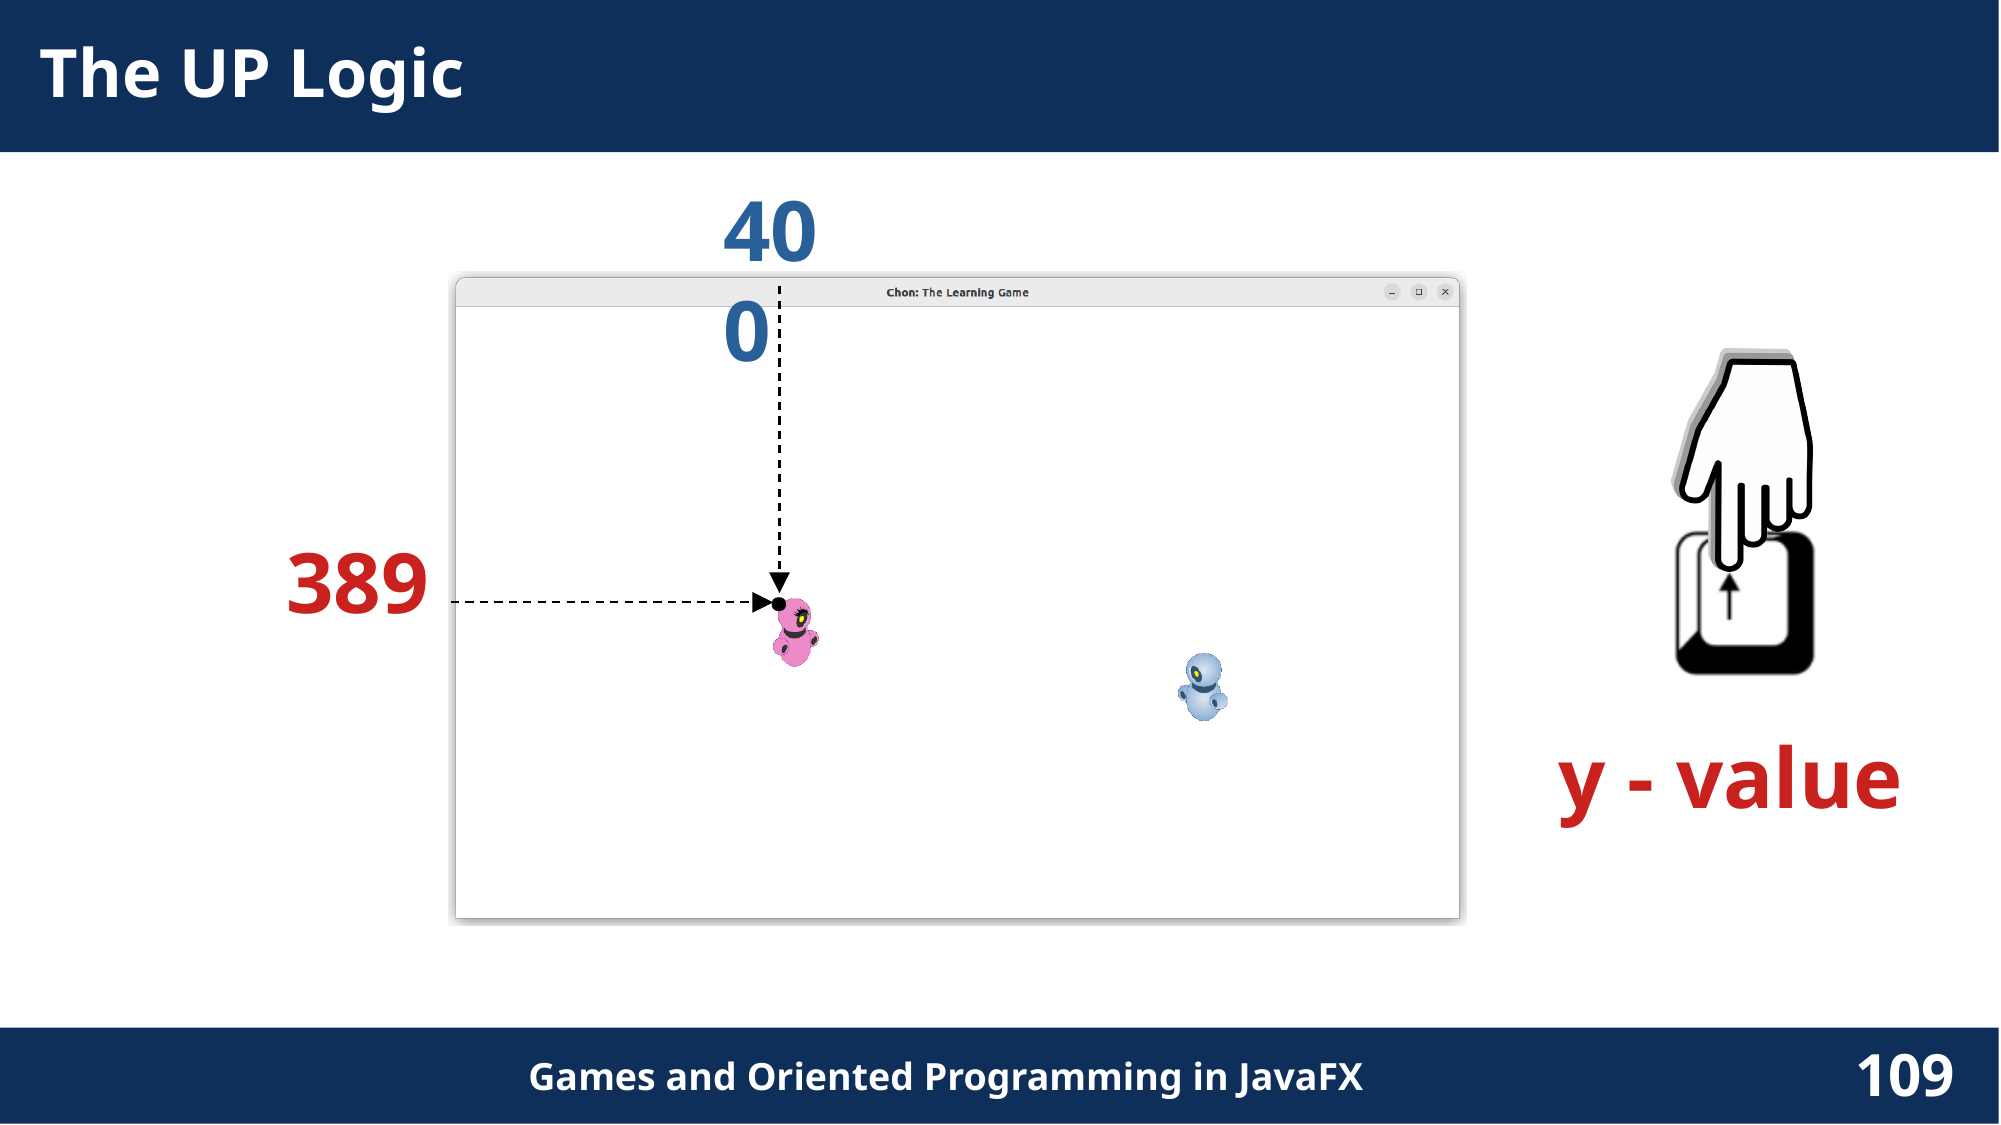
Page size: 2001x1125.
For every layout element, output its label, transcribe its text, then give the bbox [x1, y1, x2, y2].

picture [1660, 348, 1825, 680]
text_box 400 [708, 171, 874, 386]
text_box The UP Logic [25, 23, 1999, 119]
text_box . [738, 519, 821, 635]
picture [448, 271, 1467, 926]
text_box 389 [265, 522, 449, 638]
text_box y - value [1517, 717, 1967, 833]
